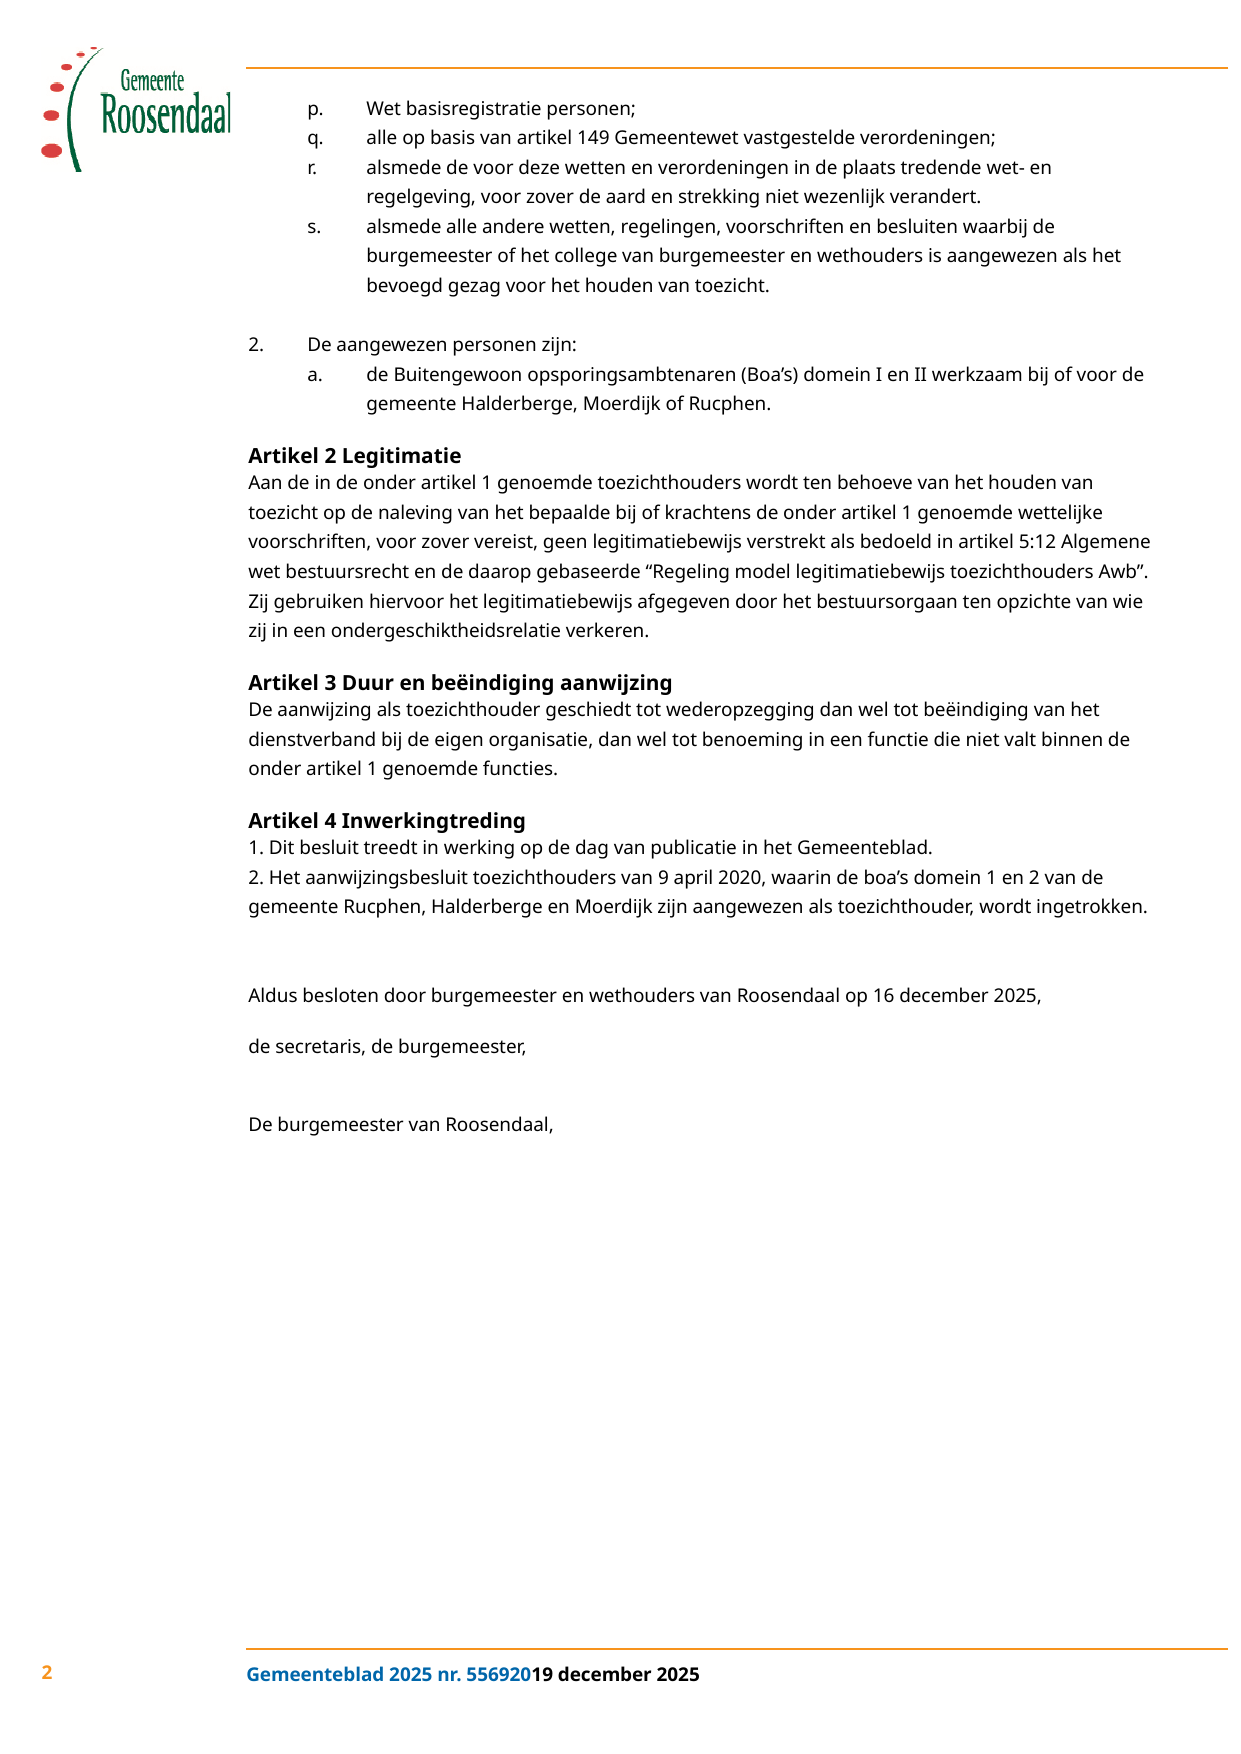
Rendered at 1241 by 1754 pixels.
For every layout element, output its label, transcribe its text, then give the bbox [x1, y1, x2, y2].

text Aldus besloten door burgemeester en wethouders van Roosendaal op 16 december 2025, [248, 982, 1152, 1008]
text 2. Het aanwijzingsbesluit toezichthouders van 9 april 2020, waarin de boa’s domein 1 en 2 van de gemeente Rucphen, Halderberge en Moerdijk zijn aangewezen als toezichthouder, wordt ingetrokken. [248, 864, 1152, 919]
list alle op basis van artikel 149 Gemeentewet vastgestelde verordeningen; [307, 124, 1152, 150]
list alsmede alle andere wetten, regelingen, voorschriften en besluiten waarbij de burgemeester of het college van burgemeester en wethouders is aangewezen als het bevoegd gezag voor het houden van toezicht. [307, 213, 1152, 298]
text Aan de in de onder artikel 1 genoemde toezichthouders wordt ten behoeve van het houden van toezicht op de naleving van het bepaalde bij of krachtens de onder artikel 1 genoemde wettelijke voorschriften, voor zover vereist, geen legitimatiebewijs verstrekt als bedoeld in artikel 5:12 Algemene wet bestuursrecht en de daarop gebaseerde “Regeling model legitimatiebewijs toezichthouders Awb”. Zij gebruiken hiervoor het legitimatiebewijs afgegeven door het bestuursorgaan ten opzichte van wie zij in een ondergeschiktheidsrelatie verkeren. [248, 469, 1152, 643]
list de Buitengewoon opsporingsambtenaren (Boa’s) domein I en II werkzaam bij of voor de gemeente Halderberge, Moerdijk of Rucphen. [307, 361, 1152, 416]
list alsmede de voor deze wetten en verordeningen in de plaats tredende wet- en regelgeving, voor zover de aard en strekking niet wezenlijk verandert. [307, 154, 1152, 209]
list Wet basisregistratie personen; [307, 95, 1152, 121]
text Artikel 3 Duur en beëindiging aanwijzing [248, 668, 1152, 696]
list De aangewezen personen zijn: [248, 331, 1152, 357]
text de secretaris, de burgemeester, [248, 1034, 1152, 1059]
picture [41, 47, 231, 172]
text De aanwijzing als toezichthouder geschiedt tot wederopzegging dan wel tot beëindiging van het dienstverband bij de eigen organisatie, dan wel tot benoeming in een functie die niet valt binnen de onder artikel 1 genoemde functies. [248, 696, 1152, 781]
text De burgemeester van Roosendaal, [248, 1111, 1152, 1137]
text 1. Dit besluit treedt in werking op de dag van publicatie in het Gemeenteblad. [248, 834, 1152, 860]
text Artikel 4 Inwerkingtreding [248, 806, 1152, 834]
text Artikel 2 Legitimatie [248, 441, 1152, 469]
